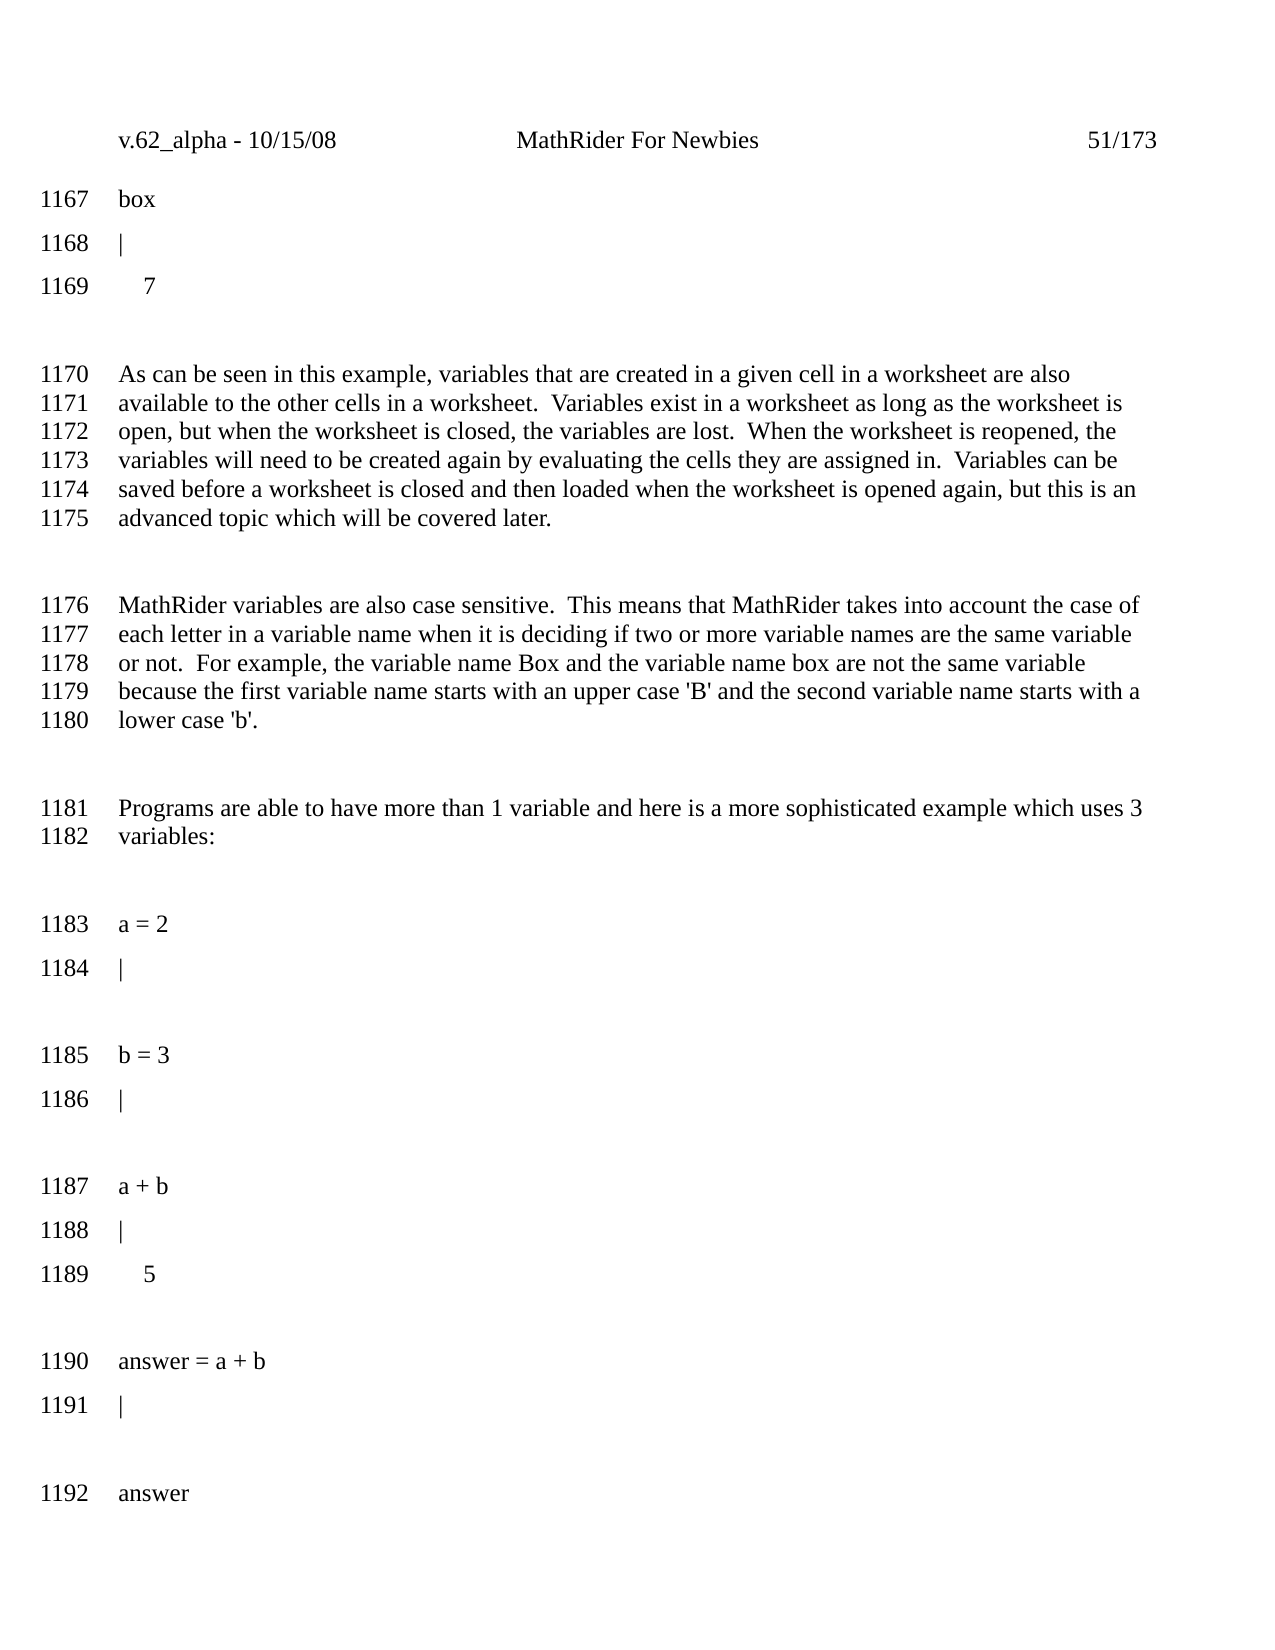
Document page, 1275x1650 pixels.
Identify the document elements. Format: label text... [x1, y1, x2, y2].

text answer = a + b [118, 1346, 1157, 1375]
text | [118, 953, 1157, 981]
text b = 3 [118, 1040, 1157, 1069]
text | [118, 1215, 1157, 1244]
text a = 2 [118, 909, 1157, 938]
text 5 [118, 1259, 1157, 1288]
text a + b [118, 1171, 1157, 1200]
text Programs are able to have more than 1 variable and here is a more sophisticated example which uses 3 variables: [118, 793, 1157, 850]
text box [118, 184, 1157, 213]
text answer [118, 1478, 1157, 1506]
text 7 [118, 271, 1157, 300]
text MathRider variables are also case sensitive. This means that MathRider takes into account the case of each letter in a variable name when it is deciding if two or more variable names are the same variable or not. For example, the variable name Box and the variable name box are not the same variable because the first variable name starts with an upper case 'B' and the second variable name starts with a lower case 'b'. [118, 590, 1157, 734]
text As can be seen in this example, variables that are created in a given cell in a worksheet are also available to the other cells in a worksheet. Variables exist in a worksheet as long as the worksheet is open, but when the worksheet is closed, the variables are lost. When the worksheet is reopened, the variables will need to be created again by evaluating the cells they are assigned in. Variables can be saved before a worksheet is closed and then loaded when the worksheet is opened again, but this is an advanced topic which will be covered later. [118, 359, 1157, 531]
text | [118, 1390, 1157, 1419]
text | [118, 1084, 1157, 1113]
text | [118, 228, 1157, 256]
